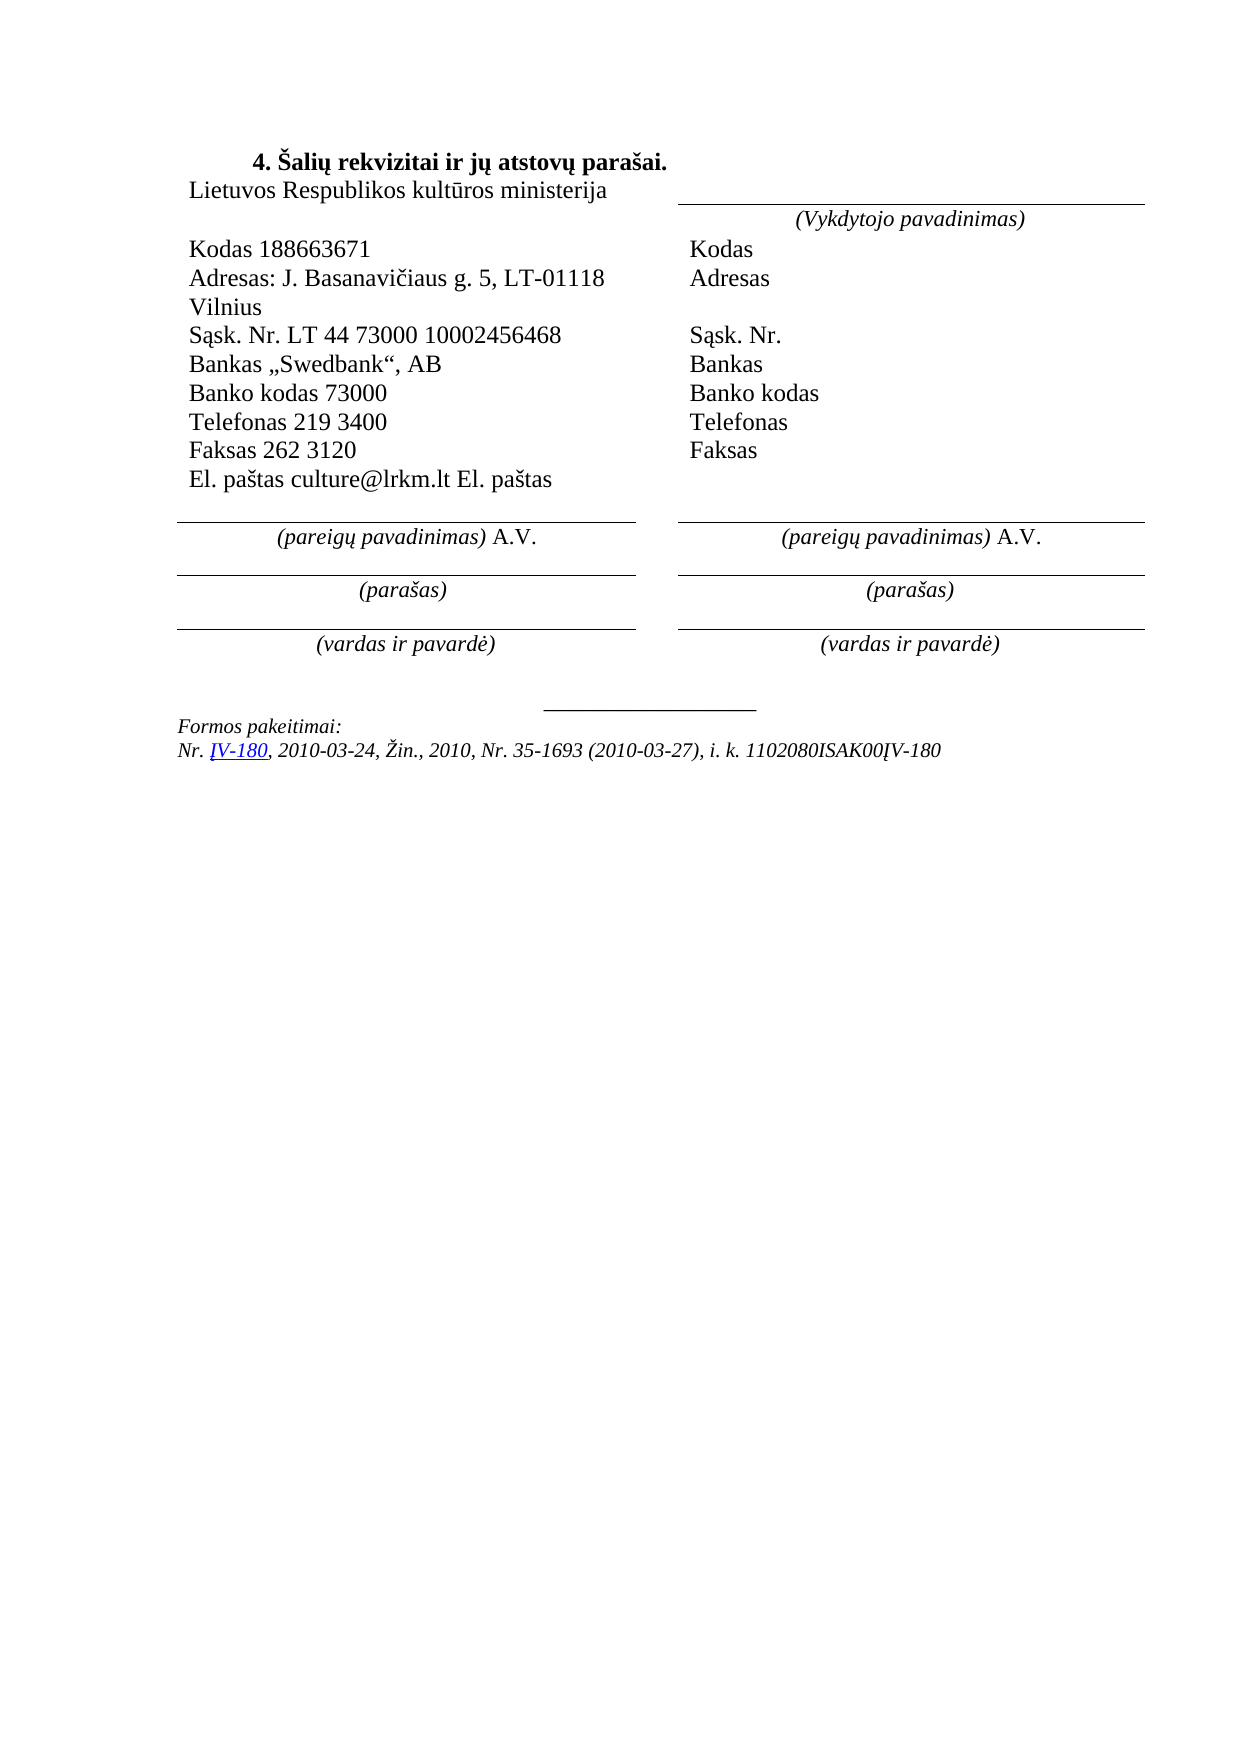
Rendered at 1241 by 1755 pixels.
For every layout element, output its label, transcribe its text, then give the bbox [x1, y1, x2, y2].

table_cell Kodas [678, 234, 1144, 263]
table_cell [636, 549, 678, 575]
table_cell Sąsk. Nr. [678, 320, 1144, 349]
table_cell [636, 320, 678, 349]
table_cell [636, 263, 678, 320]
table_cell [678, 464, 1144, 493]
table_cell [177, 603, 636, 629]
table_cell [636, 493, 678, 522]
table_cell Sąsk. Nr. LT 44 73000 10002456468 [177, 320, 636, 349]
table_cell [678, 493, 1144, 522]
table_cell [636, 629, 678, 657]
table_cell [636, 407, 678, 435]
table_cell [636, 378, 678, 407]
table_header [636, 176, 678, 204]
table_cell [636, 349, 678, 378]
table_cell Faksas 262 3120 [177, 435, 636, 464]
text Formos pakeitimai: [177, 714, 1122, 738]
table_header Lietuvos Respublikos kultūros ministerija [177, 176, 636, 204]
table_cell (parašas) [678, 576, 1144, 603]
table_cell (pareigų pavadinimas) A.V. [177, 523, 636, 549]
table_cell (parašas) [177, 576, 636, 603]
table_cell El. paštas culture@lrkm.lt El. paštas [177, 464, 636, 493]
table_cell Banko kodas 73000 [177, 378, 636, 407]
table_cell [636, 575, 678, 603]
table_cell [678, 603, 1144, 629]
table_cell (pareigų pavadinimas) A.V. [678, 523, 1144, 549]
table_cell (vardas ir pavardė) [177, 630, 636, 657]
table_cell [636, 603, 678, 629]
table_cell [636, 464, 678, 493]
table_cell Adresas [678, 263, 1144, 320]
text Nr. ĮV-180, 2010-03-24, Žin., 2010, Nr. 35-1693 (2010-03-27), i. k. 1102080ISAK00ĮV-180 [177, 738, 1122, 762]
table_cell Kodas 188663671 [177, 234, 636, 263]
table_cell Bankas [678, 349, 1144, 378]
text _________________ [177, 685, 1122, 714]
table_cell Telefonas 219 3400 [177, 407, 636, 435]
table_cell (Vykdytojo pavadinimas) [678, 205, 1144, 234]
table_cell [177, 493, 636, 522]
table_cell [177, 549, 636, 575]
table_cell [177, 204, 636, 234]
table_cell [636, 234, 678, 263]
table_cell (vardas ir pavardė) [678, 630, 1144, 657]
table_cell Telefonas [678, 407, 1144, 435]
table_cell [636, 522, 678, 549]
table_cell [636, 435, 678, 464]
table_cell Banko kodas [678, 378, 1144, 407]
table_cell Bankas „Swedbank“, AB [177, 349, 636, 378]
text 4. Šalių rekvizitai ir jų atstovų parašai. [177, 147, 1122, 176]
table_cell Adresas: J. Basanavičiaus g. 5, LT-01118 Vilnius [177, 263, 636, 320]
table_cell Faksas [678, 435, 1144, 464]
table_header [678, 176, 1144, 204]
table_cell [636, 204, 678, 234]
table_cell [678, 549, 1144, 575]
